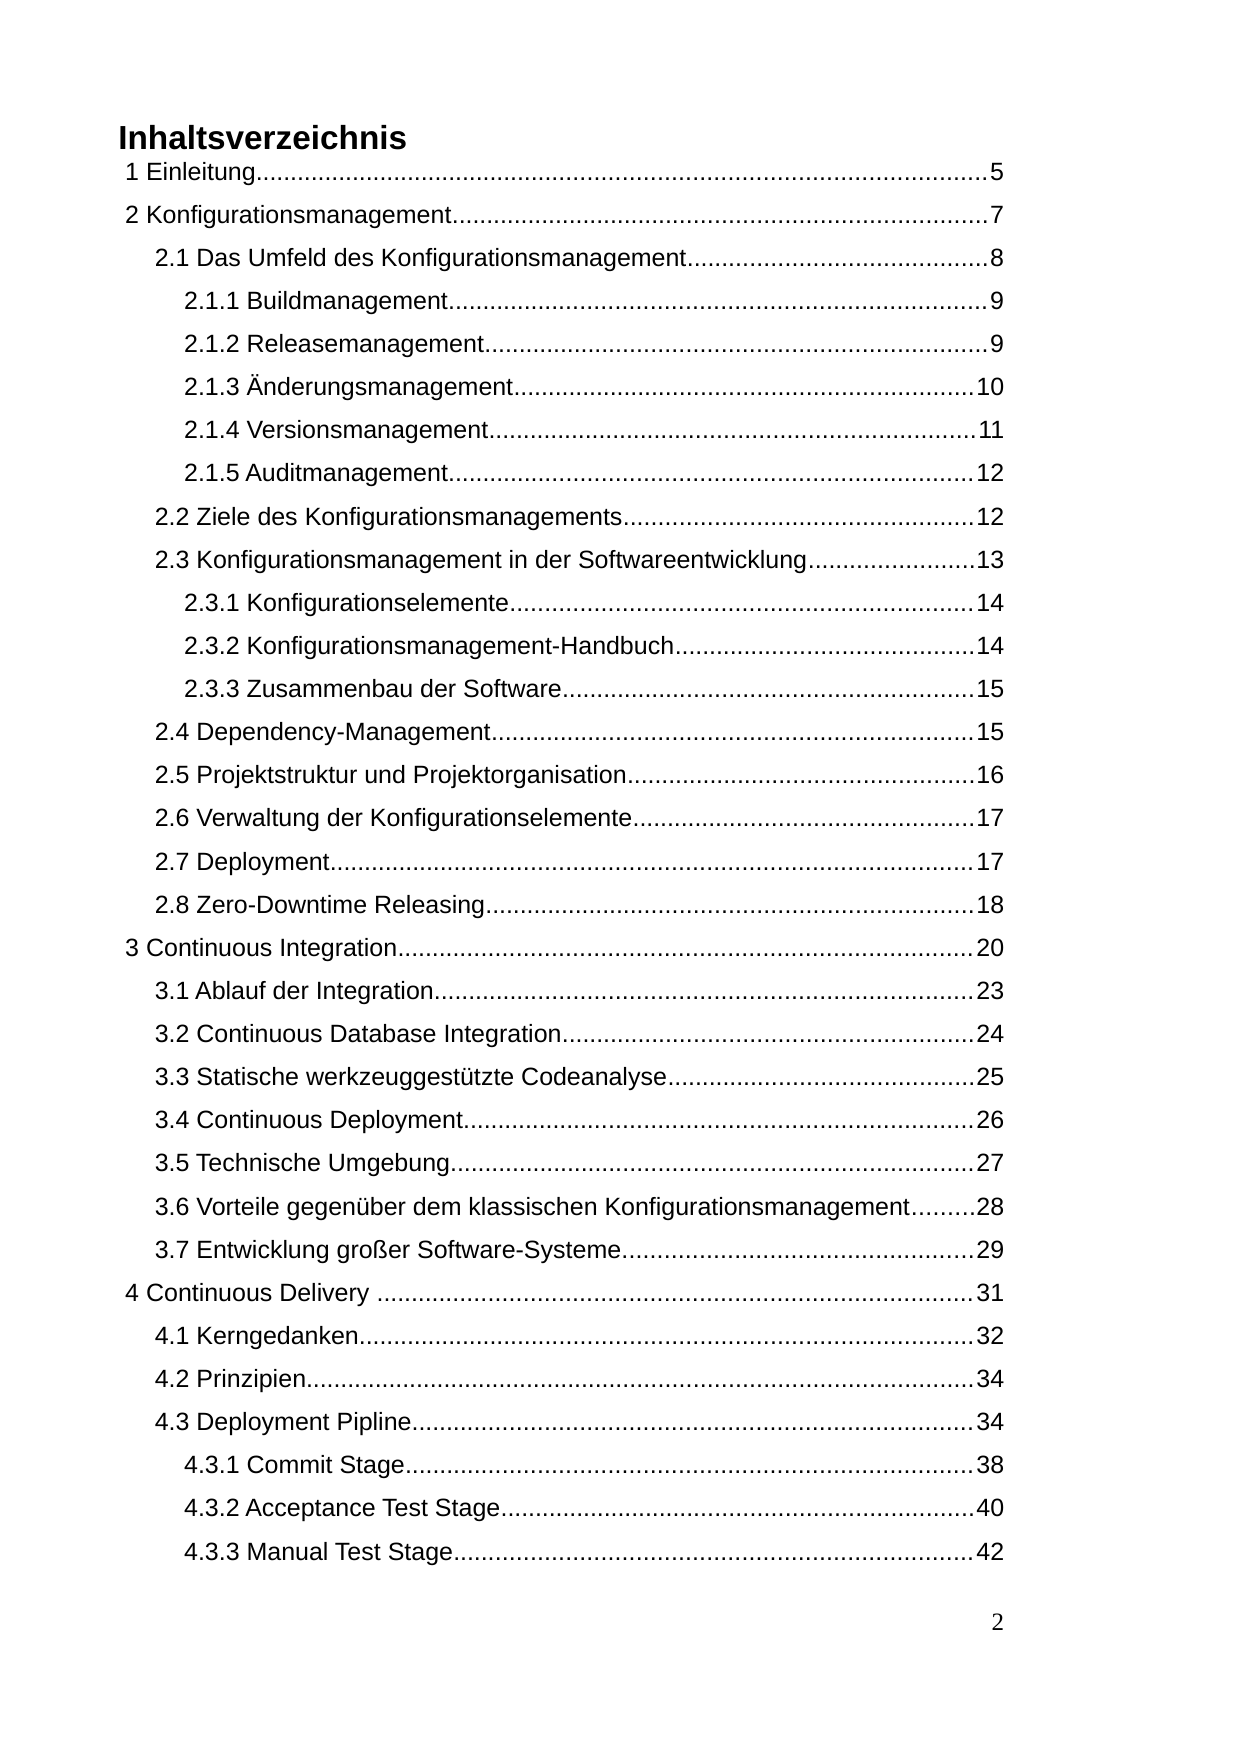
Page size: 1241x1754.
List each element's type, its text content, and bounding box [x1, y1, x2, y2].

text 2.1 Das Umfeld des Konfigurationsmanagement 8 [148, 243, 1004, 272]
text 3.4 Continuous Deployment 26 [148, 1105, 1004, 1134]
text 2.7 Deployment 17 [148, 847, 1004, 875]
text 2.4 Dependency-Management 15 [148, 717, 1004, 746]
text 2.5 Projektstruktur und Projektorganisation 16 [148, 760, 1004, 789]
text 3.7 Entwicklung großer Software-Systeme 29 [148, 1235, 1004, 1263]
text 4.2 Prinzipien 34 [148, 1364, 1004, 1393]
text 2.3.3 Zusammenbau der Software 15 [177, 674, 1004, 703]
text 3.2 Continuous Database Integration 24 [148, 1019, 1004, 1048]
text 4.3.1 Commit Stage 38 [177, 1450, 1004, 1479]
text 3.1 Ablauf der Integration 23 [148, 976, 1004, 1005]
text 3 Continuous Integration 20 [118, 933, 1004, 962]
text 2.3.2 Konfigurationsmanagement-Handbuch 14 [177, 631, 1004, 660]
text 2.3.1 Konfigurationselemente 14 [177, 588, 1004, 617]
text 2.6 Verwaltung der Konfigurationselemente 17 [148, 803, 1004, 832]
text 2 Konfigurationsmanagement 7 [118, 200, 1004, 228]
subtitle Inhaltsverzeichnis [118, 118, 1004, 157]
text 2.1.3 Änderungsmanagement 10 [177, 372, 1004, 401]
text 3.3 Statische werkzeuggestützte Codeanalyse 25 [148, 1062, 1004, 1091]
text 3.5 Technische Umgebung 27 [148, 1148, 1004, 1177]
text 3.6 Vorteile gegenüber dem klassischen Konfigurationsmanagement 28 [148, 1192, 1004, 1220]
text 4.3 Deployment Pipline 34 [148, 1407, 1004, 1436]
text 4.3.2 Acceptance Test Stage 40 [177, 1493, 1004, 1522]
text 1 Einleitung 5 [118, 157, 1004, 185]
text 2.1.5 Auditmanagement 12 [177, 458, 1004, 487]
text 2.3 Konfigurationsmanagement in der Softwareentwicklung 13 [148, 545, 1004, 573]
text 4.1 Kerngedanken 32 [148, 1321, 1004, 1350]
text 4.3.3 Manual Test Stage 42 [177, 1537, 1004, 1565]
text 2.1.1 Buildmanagement 9 [177, 286, 1004, 315]
text 2.2 Ziele des Konfigurationsmanagements 12 [148, 502, 1004, 530]
text 2.8 Zero-Downtime Releasing 18 [148, 890, 1004, 918]
text 2.1.2 Releasemanagement 9 [177, 329, 1004, 358]
text 2.1.4 Versionsmanagement 11 [177, 415, 1004, 444]
text 4 Continuous Delivery 31 [118, 1278, 1004, 1307]
